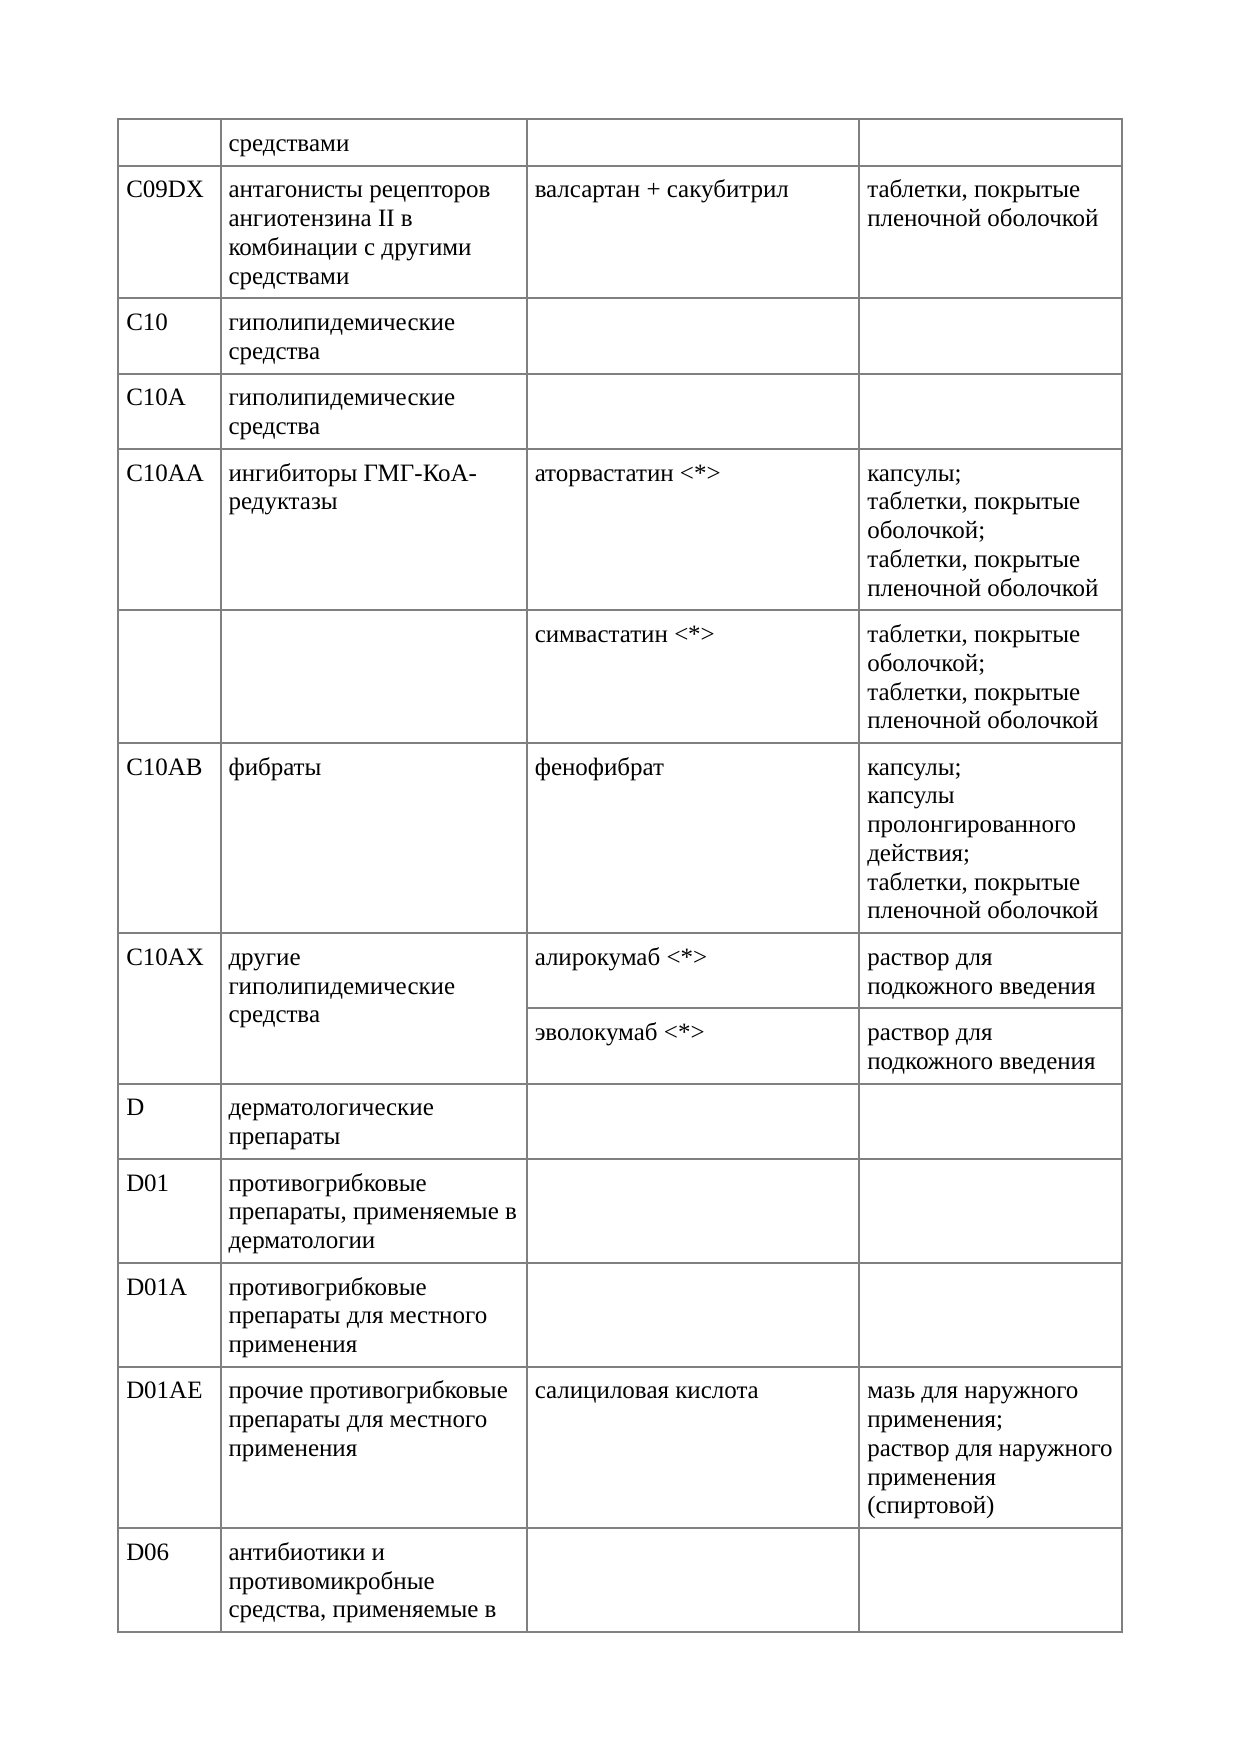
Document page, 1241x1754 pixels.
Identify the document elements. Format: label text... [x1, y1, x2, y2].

table_cell таблетки, покрытые оболочкой; таблетки, покрытые пленочной оболочкой [860, 611, 1121, 742]
table_cell D [119, 1085, 220, 1158]
table_cell алирокумаб <*> [528, 934, 858, 1007]
table_cell раствор для подкожного введения [860, 934, 1121, 1007]
table_cell C10AX [119, 934, 220, 1082]
table_cell средствами [222, 120, 526, 164]
table_cell C10AB [119, 744, 220, 932]
table_cell эволокумаб <*> [528, 1009, 858, 1082]
table_cell D01 [119, 1160, 220, 1262]
table_cell фенофибрат [528, 744, 858, 932]
table_cell таблетки, покрытые пленочной оболочкой [860, 167, 1121, 297]
table_cell гиполипидемические средства [222, 299, 526, 372]
table_cell [119, 611, 220, 742]
table_cell гиполипидемические средства [222, 375, 526, 448]
table_cell C10A [119, 375, 220, 448]
table_cell [528, 1160, 858, 1262]
table_cell прочие противогрибковые препараты для местного применения [222, 1368, 526, 1527]
table_cell капсулы; капсулы пролонгированного действия; таблетки, покрытые пленочной оболочкой [860, 744, 1121, 932]
table_cell антагонисты рецепторов ангиотензина II в комбинации с другими средствами [222, 167, 526, 297]
table_cell D01A [119, 1264, 220, 1366]
table_cell C10AA [119, 450, 220, 609]
table_cell [860, 1160, 1121, 1262]
table_cell дерматологические препараты [222, 1085, 526, 1158]
table_cell антибиотики и противомикробные средства, применяемые в [222, 1529, 526, 1631]
table_cell D01AE [119, 1368, 220, 1527]
table_cell раствор для подкожного введения [860, 1009, 1121, 1082]
table_cell [528, 1085, 858, 1158]
table_cell C10 [119, 299, 220, 372]
table_cell валсартан + сакубитрил [528, 167, 858, 297]
table_cell [860, 120, 1121, 164]
table_cell [119, 120, 220, 164]
table_cell D06 [119, 1529, 220, 1631]
table_cell [860, 1529, 1121, 1631]
table_cell [528, 375, 858, 448]
table_cell C09DX [119, 167, 220, 297]
table_cell аторвастатин <*> [528, 450, 858, 609]
table_cell противогрибковые препараты, применяемые в дерматологии [222, 1160, 526, 1262]
table_cell капсулы; таблетки, покрытые оболочкой; таблетки, покрытые пленочной оболочкой [860, 450, 1121, 609]
table_cell [528, 1264, 858, 1366]
table_cell ингибиторы ГМГ-КоА-редуктазы [222, 450, 526, 609]
table_cell мазь для наружного применения; раствор для наружного применения (спиртовой) [860, 1368, 1121, 1527]
table_cell [860, 1085, 1121, 1158]
table_cell салициловая кислота [528, 1368, 858, 1527]
table_cell симвастатин <*> [528, 611, 858, 742]
table_cell противогрибковые препараты для местного применения [222, 1264, 526, 1366]
table_cell [860, 1264, 1121, 1366]
table_cell [222, 611, 526, 742]
table_cell другие гиполипидемические средства [222, 934, 526, 1082]
table_cell фибраты [222, 744, 526, 932]
table_cell [528, 120, 858, 164]
table_cell [860, 299, 1121, 372]
table_cell [528, 299, 858, 372]
table_cell [528, 1529, 858, 1631]
table_cell [860, 375, 1121, 448]
